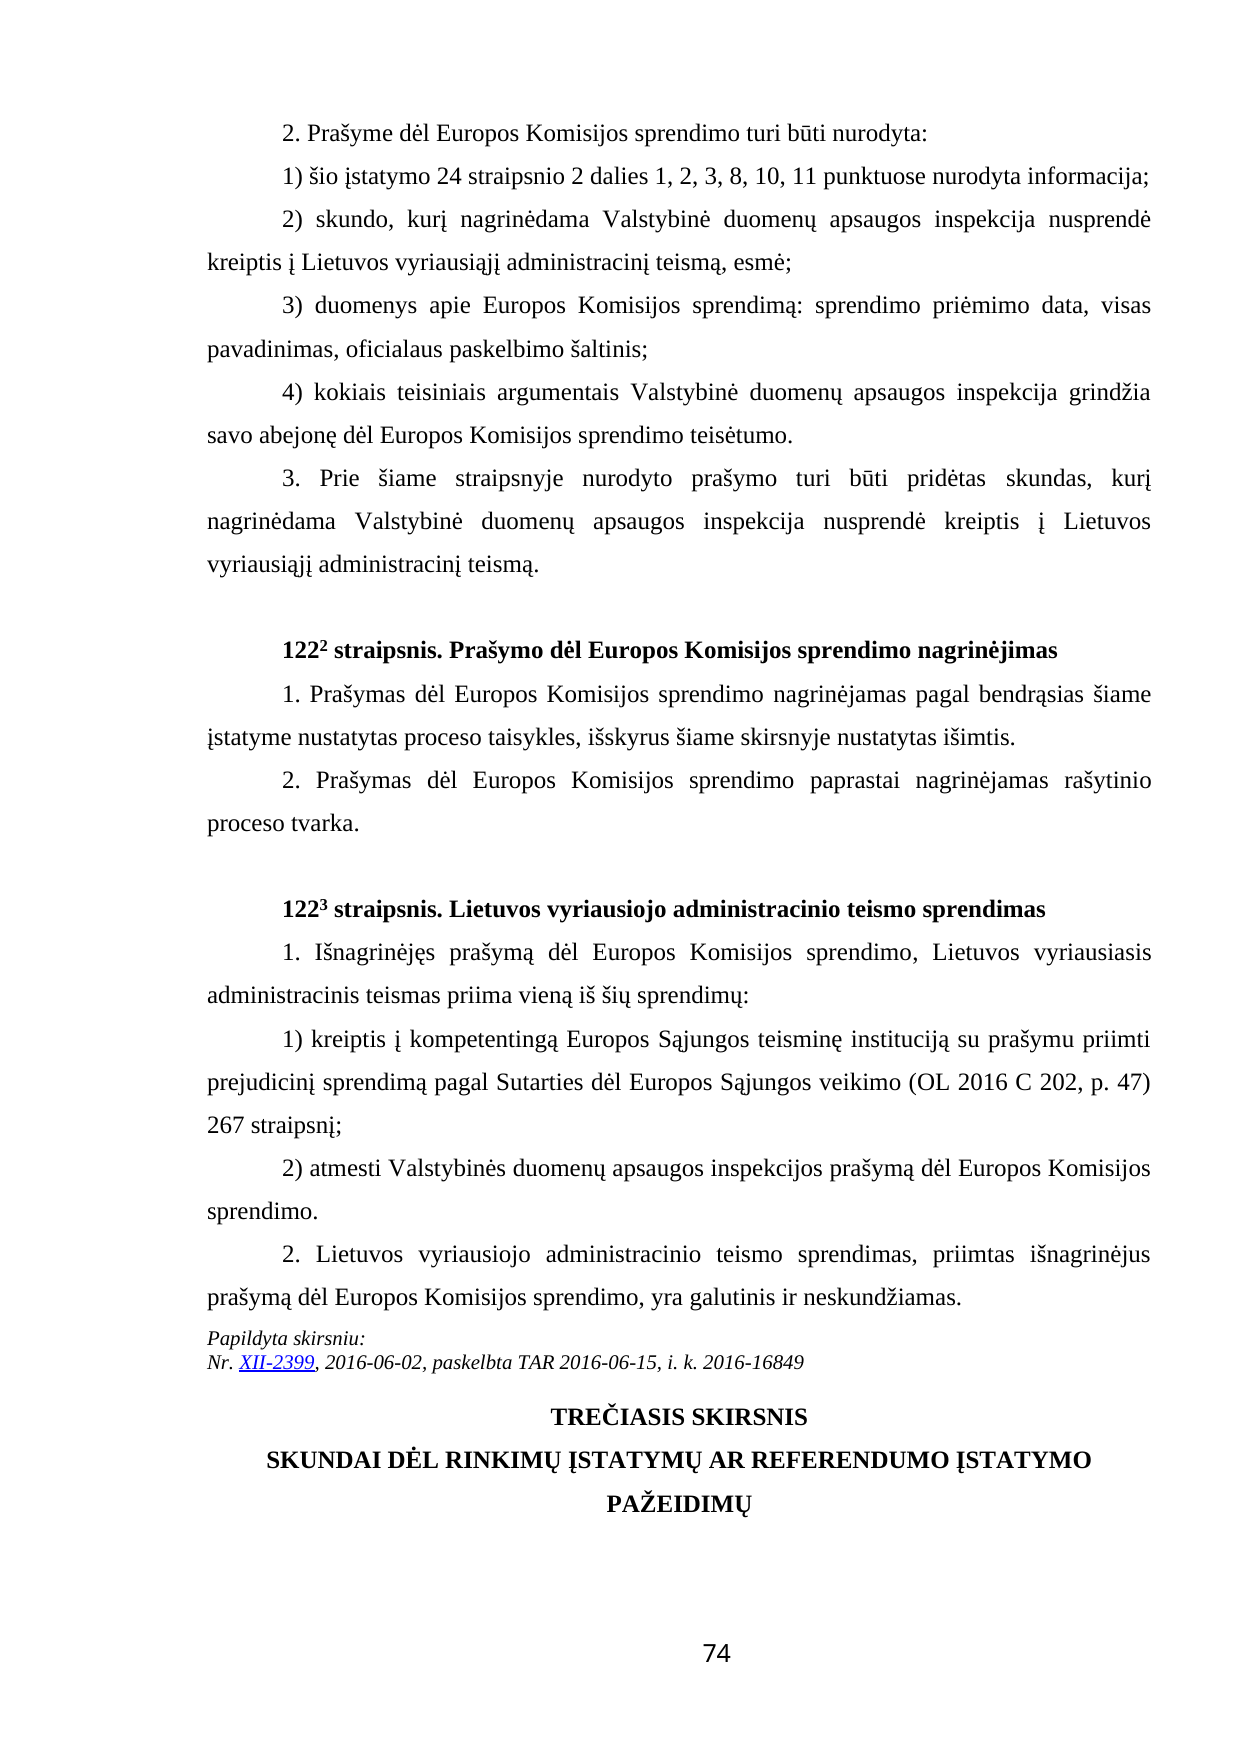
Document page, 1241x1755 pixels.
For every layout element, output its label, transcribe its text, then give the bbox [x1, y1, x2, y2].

text 1) kreiptis į kompetentingą Europos Sąjungos teisminę instituciją su prašymu priimti prejudicinį sprendimą pagal Sutarties dėl Europos Sąjungos veikimo (OL 2016 C 202, p. 47) 267 straipsnį; [207, 1024, 1152, 1139]
text 3) duomenys apie Europos Komisijos sprendimą: sprendimo priėmimo data, visas pavadinimas, oficialaus paskelbimo šaltinis; [207, 291, 1152, 362]
text SKUNDAI DĖL RINKIMŲ ĮSTATYMŲ AR REFERENDUMO ĮSTATYMO PAŽEIDIMŲ [207, 1446, 1152, 1517]
text Nr. XII-2399, 2016-06-02, paskelbta TAR 2016-06-15, i. k. 2016-16849 [207, 1350, 1152, 1374]
text 1) šio įstatymo 24 straipsnio 2 dalies 1, 2, 3, 8, 10, 11 punktuose nurodyta informacija; [207, 161, 1152, 190]
text 1223 straipsnis. Lietuvos vyriausiojo administracinio teismo sprendimas [207, 894, 1152, 923]
text 2. Prašymas dėl Europos Komisijos sprendimo paprastai nagrinėjamas rašytinio proceso tvarka. [207, 765, 1152, 837]
text 3. Prie šiame straipsnyje nurodyto prašymo turi būti pridėtas skundas, kurį nagrinėdama Valstybinė duomenų apsaugos inspekcija nusprendė kreiptis į Lietuvos vyriausiąjį administracinį teismą. [207, 463, 1152, 578]
text TREČIASIS SKIRSNIS [207, 1402, 1152, 1431]
text 1. Išnagrinėjęs prašymą dėl Europos Komisijos sprendimo, Lietuvos vyriausiasis administracinis teismas priima vieną iš šių sprendimų: [207, 937, 1152, 1009]
text 1222 straipsnis. Prašymo dėl Europos Komisijos sprendimo nagrinėjimas [207, 636, 1152, 664]
text 4) kokiais teisiniais argumentais Valstybinė duomenų apsaugos inspekcija grindžia savo abejonę dėl Europos Komisijos sprendimo teisėtumo. [207, 377, 1152, 449]
text Papildyta skirsniu: [207, 1326, 1152, 1350]
text 1. Prašymas dėl Europos Komisijos sprendimo nagrinėjamas pagal bendrąsias šiame įstatyme nustatytas proceso taisykles, išskyrus šiame skirsnyje nustatytas išimtis. [207, 679, 1152, 751]
text 2) atmesti Valstybinės duomenų apsaugos inspekcijos prašymą dėl Europos Komisijos sprendimo. [207, 1153, 1152, 1225]
text 2. Lietuvos vyriausiojo administracinio teismo sprendimas, priimtas išnagrinėjus prašymą dėl Europos Komisijos sprendimo, yra galutinis ir neskundžiamas. [207, 1239, 1152, 1311]
text 2. Prašyme dėl Europos Komisijos sprendimo turi būti nurodyta: [207, 118, 1152, 147]
text 2) skundo, kurį nagrinėdama Valstybinė duomenų apsaugos inspekcija nusprendė kreiptis į Lietuvos vyriausiąjį administracinį teismą, esmė; [207, 204, 1152, 276]
